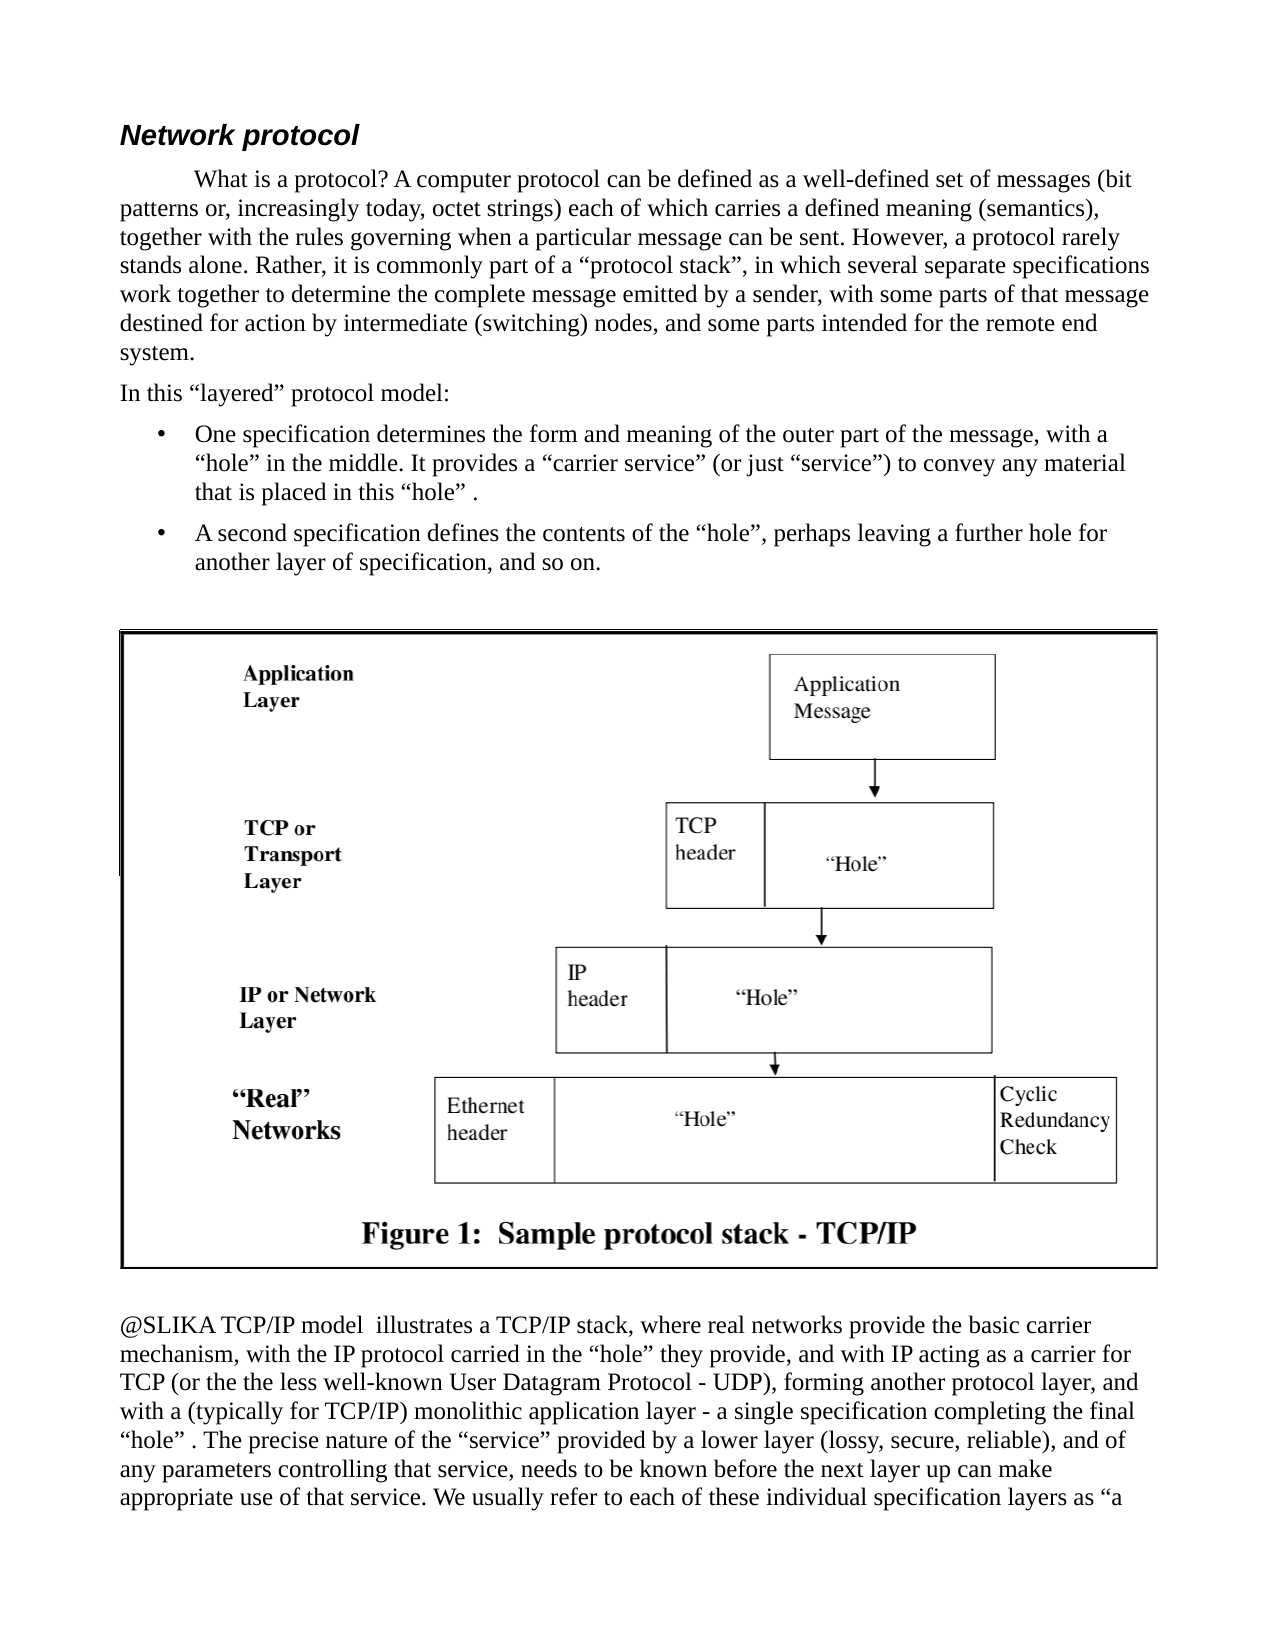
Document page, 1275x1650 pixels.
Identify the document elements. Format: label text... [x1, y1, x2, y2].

text @SLIKA TCP/IP model illustrates a TCP/IP stack, where real networks provide the basic carrier mechanism, with the IP protocol carried in the “hole” they provide, and with IP acting as a carrier for TCP (or the the less well-known User Datagram Protocol - UDP), forming another protocol layer, and with a (typically for TCP/IP) monolithic application layer - a single specification completing the final “hole” . The precise nature of the “service” provided by a lower layer (lossy, secure, reliable), and of any parameters controlling that service, needs to be known before the next layer up can make appropriate use of that service. We usually refer to each of these individual specification layers as “a [119, 1310, 1157, 1511]
list One specification determines the form and meaning of the outer part of the message, with a “hole” in the middle. It provides a “carrier service” (or just “service”) to convey any material that is placed in this “hole” . [157, 419, 1157, 505]
list A second specification defines the contents of the “hole”, perhaps leaving a further hole for another layer of specification, and so on. [157, 518, 1157, 575]
subtitle Network protocol [119, 118, 1157, 152]
text What is a protocol? A computer protocol can be defined as a well-defined set of messages (bit patterns or, increasingly today, octet strings) each of which carries a defined meaning (semantics), together with the rules governing when a particular message can be sent. However, a protocol rarely stands alone. Rather, it is commonly part of a “protocol stack”, in which several separate specifications work together to determine the complete message emitted by a sender, with some parts of that message destined for action by intermediate (switching) nodes, and some parts intended for the remote end system. [119, 164, 1157, 365]
text In this “layered” protocol model: [119, 378, 1157, 407]
picture [119, 629, 1158, 1269]
